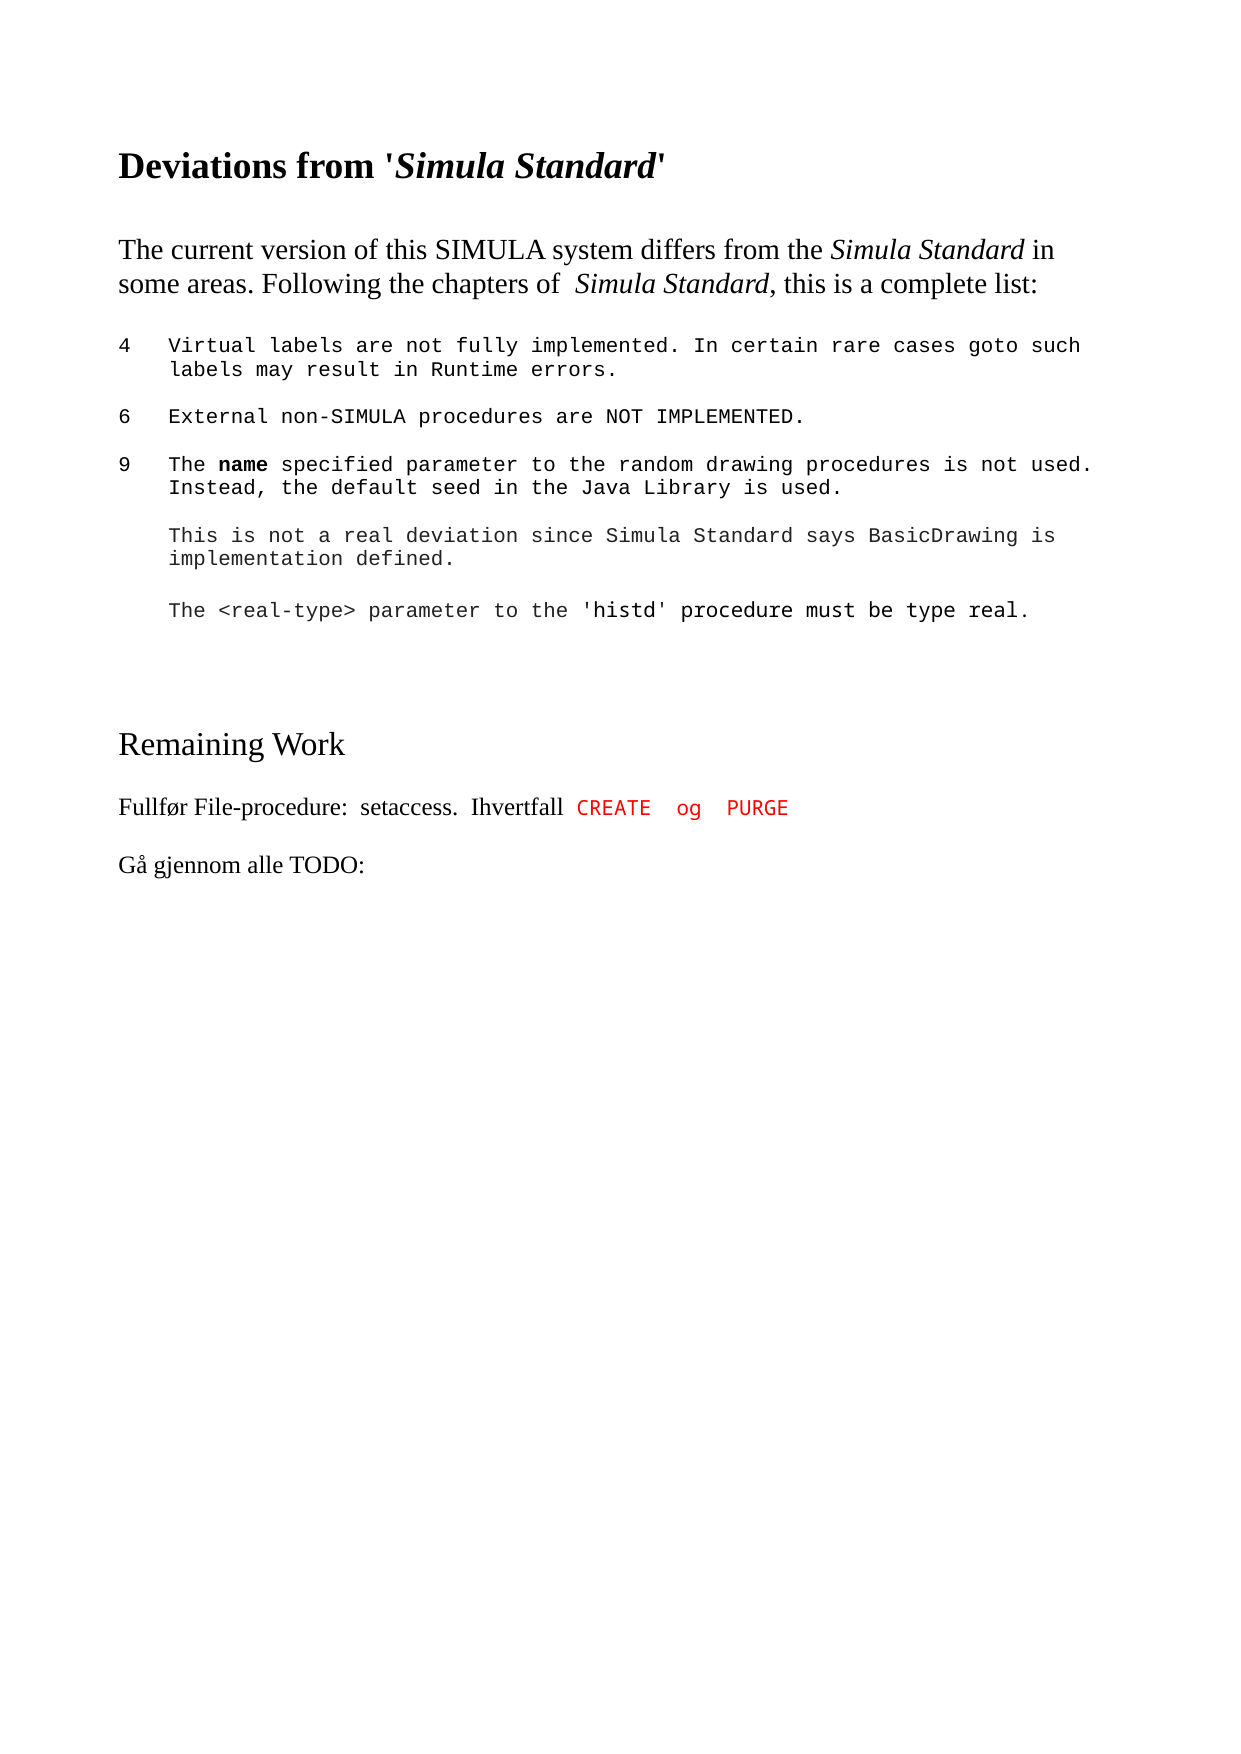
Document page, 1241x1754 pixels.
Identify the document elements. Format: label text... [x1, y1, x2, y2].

text 6 External non-SIMULA procedures are NOT IMPLEMENTED. [118, 406, 1122, 430]
text Fullfør File-procedure: setaccess. Ihvertfall CREATE og PURGE [118, 792, 1122, 822]
text This is not a real deviation since Simula Standard says BasicDrawing is [118, 525, 1122, 548]
text The <real-type> parameter to the 'histd' procedure must be type real. [118, 596, 1122, 624]
text 9 The name specified parameter to the random drawing procedures is not used. [118, 454, 1122, 477]
text implementation defined. [118, 548, 1122, 572]
text labels may result in Runtime errors. [118, 359, 1122, 383]
text 4 Virtual labels are not fully implemented. In certain rare cases goto such [118, 336, 1122, 359]
text Gå gjennom alle TODO: [118, 851, 1122, 879]
subtitle Deviations from 'Simula Standard' [118, 143, 1122, 186]
text Instead, the default seed in the Java Library is used. [118, 477, 1122, 501]
text Remaining Work [118, 724, 1122, 763]
text The current version of this SIMULA system differs from the Simula Standard in some areas. Following the chapters of Simula Standard, this is a complete list: [118, 232, 1122, 299]
